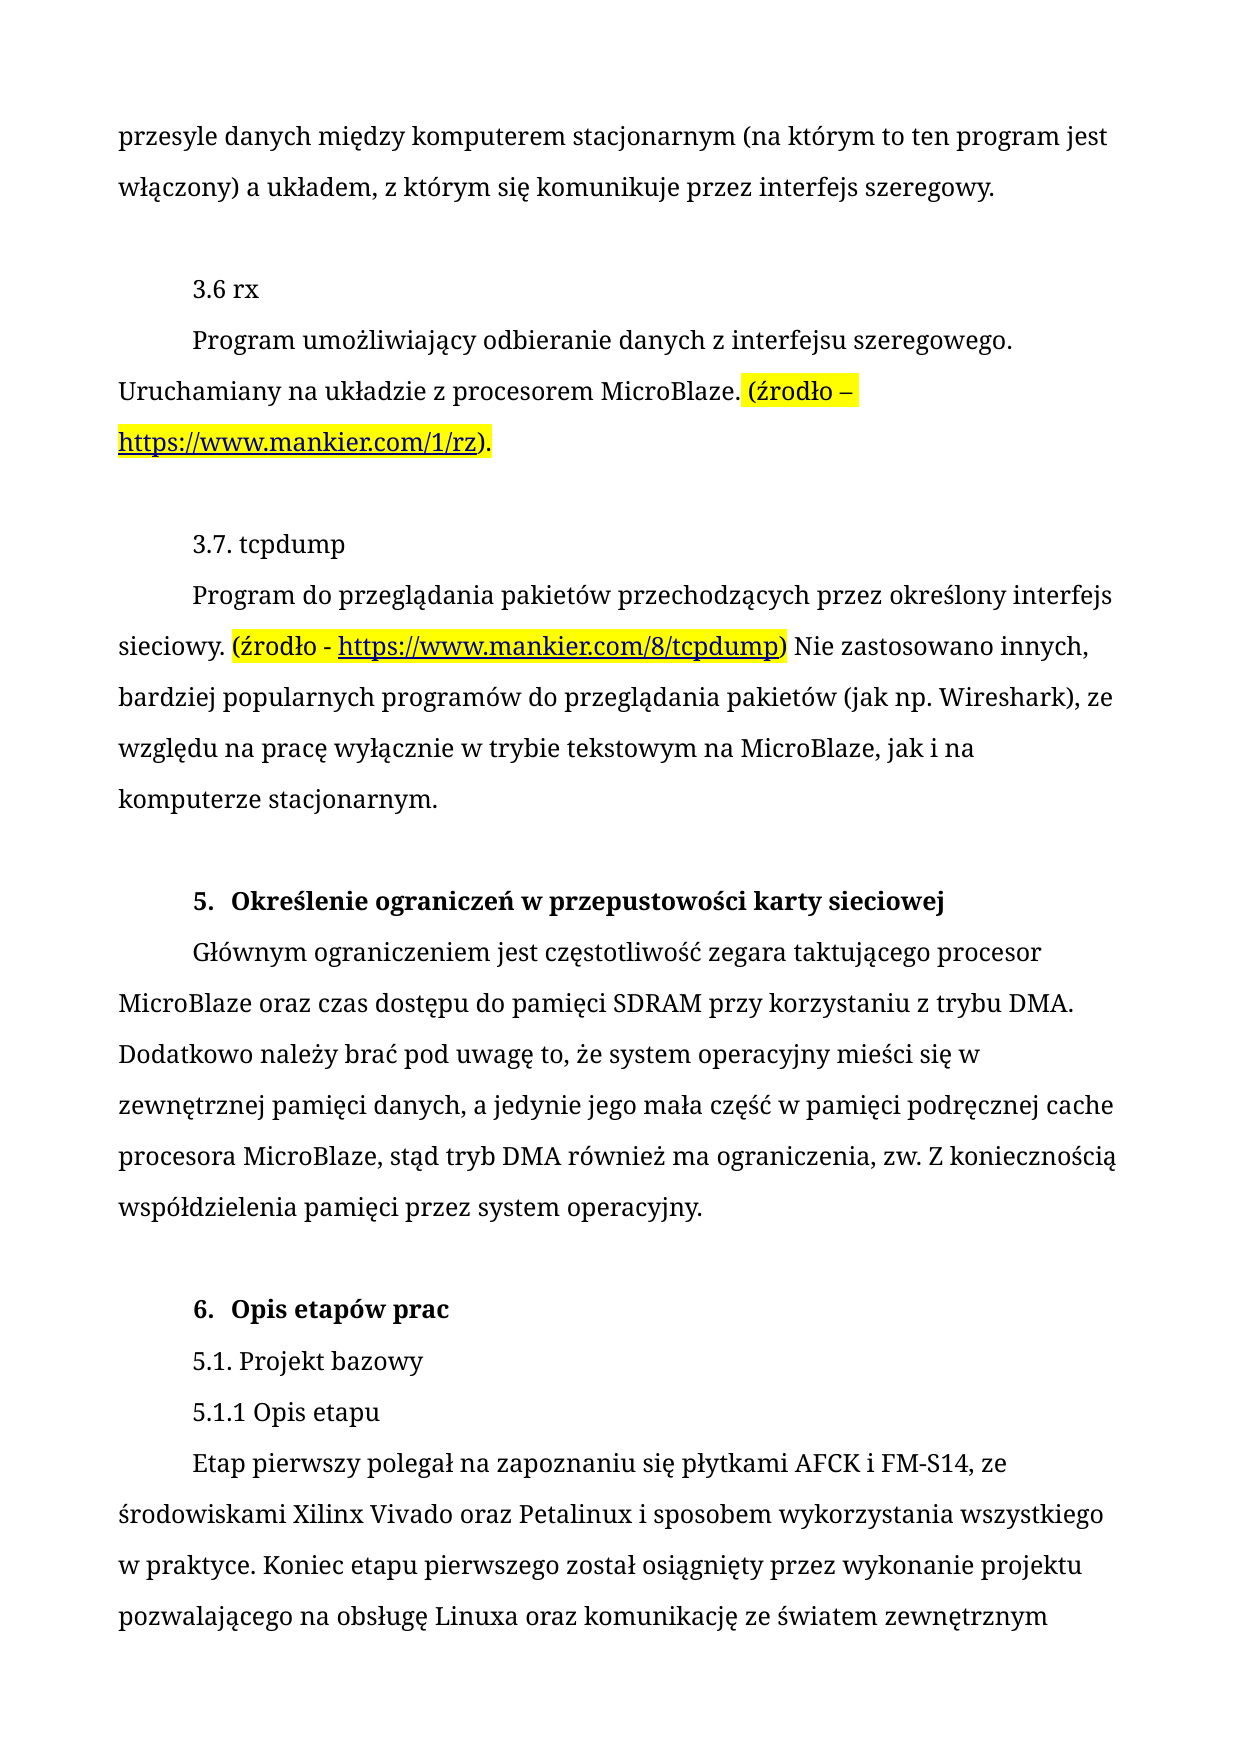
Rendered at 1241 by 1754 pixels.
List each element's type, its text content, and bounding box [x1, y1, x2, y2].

text Głównym ograniczeniem jest częstotliwość zegara taktującego procesor MicroBlaze oraz czas dostępu do pamięci SDRAM przy korzystaniu z trybu DMA. Dodatkowo należy brać pod uwagę to, że system operacyjny mieści się w zewnętrznej pamięci danych, a jedynie jego mała część w pamięci podręcznej cache procesora MicroBlaze, stąd tryb DMA również ma ograniczenia, zw. Z koniecznością współdzielenia pamięci przez system operacyjny. [118, 935, 1122, 1224]
text przesyle danych między komputerem stacjonarnym (na którym to ten program jest włączony) a układem, z którym się komunikuje przez interfejs szeregowy. [118, 118, 1122, 203]
text Program do przeglądania pakietów przechodzących przez określony interfejs sieciowy. (źrodło - https://www.mankier.com/8/tcpdump) Nie zastosowano innych, bardziej popularnych programów do przeglądania pakietów (jak np. Wireshark), ze względu na pracę wyłącznie w trybie tekstowym na MicroBlaze, jak i na komputerze stacjonarnym. [118, 577, 1122, 816]
text 3.6 rx [118, 271, 1122, 305]
text 5.1.1 Opis etapu [118, 1394, 1122, 1428]
text Program umożliwiający odbieranie danych z interfejsu szeregowego. Uruchamiany na układzie z procesorem MicroBlaze. (źrodło – https://www.mankier.com/1/rz). [118, 322, 1122, 458]
list Określenie ograniczeń w przepustowości karty sieciowej [193, 884, 1122, 918]
text 3.7. tcpdump [118, 526, 1122, 561]
text Etap pierwszy polegał na zapoznaniu się płytkami AFCK i FM-S14, ze środowiskami Xilinx Vivado oraz Petalinux i sposobem wykorzystania wszystkiego w praktyce. Koniec etapu pierwszego został osiągnięty przez wykonanie projektu pozwalającego na obsługę Linuxa oraz komunikację ze światem zewnętrznym [118, 1445, 1122, 1632]
list Opis etapów prac [193, 1292, 1122, 1326]
text 5.1. Projekt bazowy [118, 1343, 1122, 1377]
